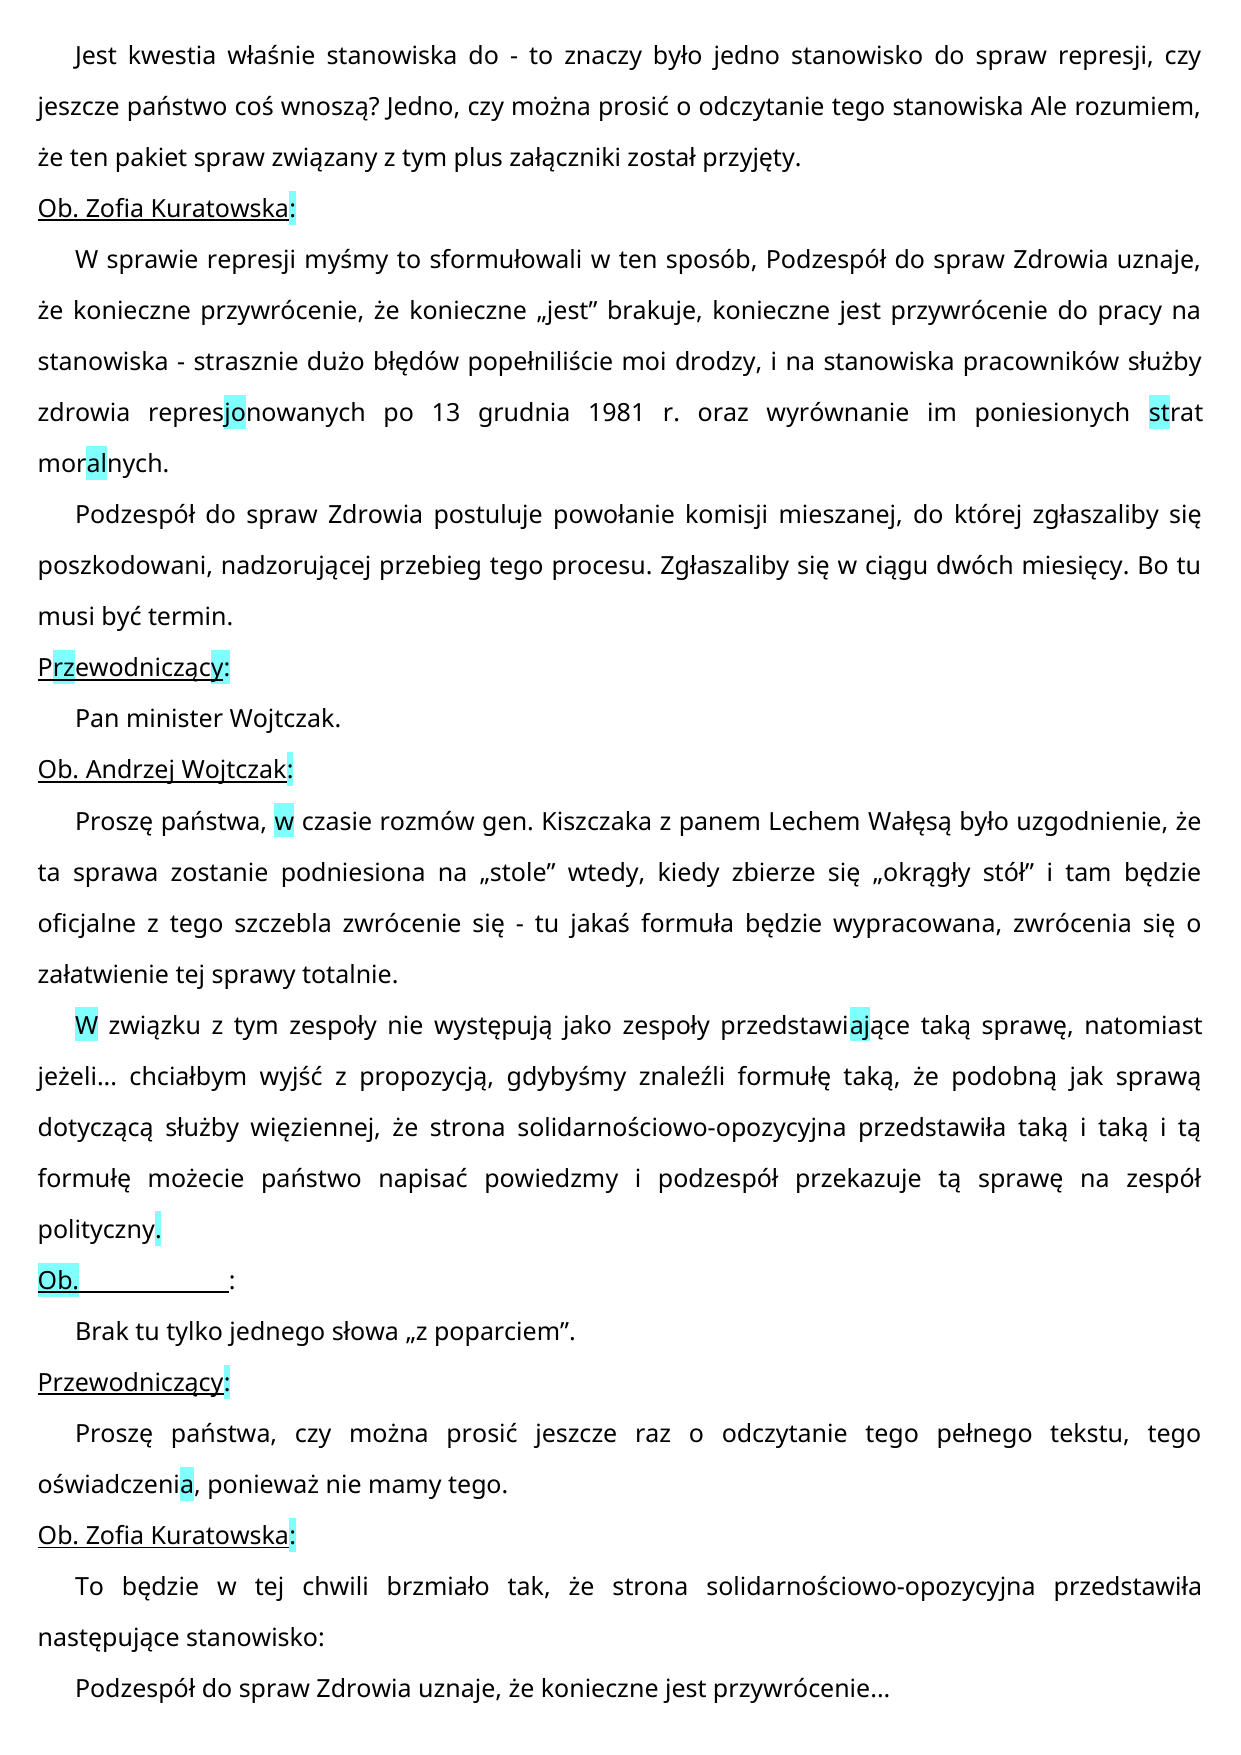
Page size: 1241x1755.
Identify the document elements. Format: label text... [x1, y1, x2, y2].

text Brak tu tylko jednego słowa „z poparciem”. [37, 1313, 1203, 1348]
text W sprawie represji myśmy to sformułowali w ten sposób, Podzespół do spraw Zdrowia uznaje, że konieczne przywrócenie, że konieczne „jest” brakuje, konieczne jest przywrócenie do pracy na stanowiska - strasznie dużo błędów popełniliście moi drodzy, i na stanowiska pracowników służby zdrowia represjonowanych po 13 grudnia 1981 r. oraz wyrównanie im poniesionych strat moralnych. [37, 242, 1203, 480]
text Podzespół do spraw Zdrowia postuluje powołanie komisji mieszanej, do której zgłaszaliby się poszkodowani, nadzorującej przebieg tego procesu. Zgłaszaliby się w ciągu dwóch miesięcy. Bo tu musi być termin. [37, 497, 1203, 633]
text Pan minister Wojtczak. [37, 701, 1203, 735]
text Przewodniczący: [37, 650, 1203, 684]
text Proszę państwa, w czasie rozmów gen. Kiszczaka z panem Lechem Wałęsą było uzgodnienie, że ta sprawa zostanie podniesiona na „stole” wtedy, kiedy zbierze się „okrągły stół” i tam będzie oficjalne z tego szczebla zwrócenie się - tu jakaś formuła będzie wypracowana, zwrócenia się o załatwienie tej sprawy totalnie. [37, 803, 1203, 990]
text Ob. Andrzej Wojtczak: [37, 752, 1203, 786]
text Podzespół do spraw Zdrowia uznaje, że konieczne jest przywrócenie... [37, 1671, 1203, 1705]
text Jest kwestia właśnie stanowiska do - to znaczy było jedno stanowisko do spraw represji, czy jeszcze państwo coś wnoszą? Jedno, czy można prosić o odczytanie tego stanowiska Ale rozumiem, że ten pakiet spraw związany z tym plus załączniki został przyjęty. [37, 37, 1203, 174]
text Ob. Zofia Kuratowska: [37, 1518, 1203, 1552]
text To będzie w tej chwili brzmiało tak, że strona solidarnościowo-opozycyjna przedstawiła następujące stanowisko: [37, 1569, 1203, 1654]
text Proszę państwa, czy można prosić jeszcze raz o odczytanie tego pełnego tekstu, tego oświadczenia, ponieważ nie mamy tego. [37, 1416, 1203, 1501]
text Ob. : [37, 1262, 1203, 1297]
text Przewodniczący: [37, 1364, 1203, 1399]
text Ob. Zofia Kuratowska: [37, 191, 1203, 225]
text W związku z tym zespoły nie występują jako zespoły przedstawiające taką sprawę, natomiast jeżeli... chciałbym wyjść z propozycją, gdybyśmy znaleźli formułę taką, że podobną jak sprawą dotyczącą służby więziennej, że strona solidarnościowo-opozycyjna przedstawiła taką i taką i tą formułę możecie państwo napisać powiedzmy i podzespół przekazuje tą sprawę na zespół polityczny. [37, 1007, 1203, 1246]
